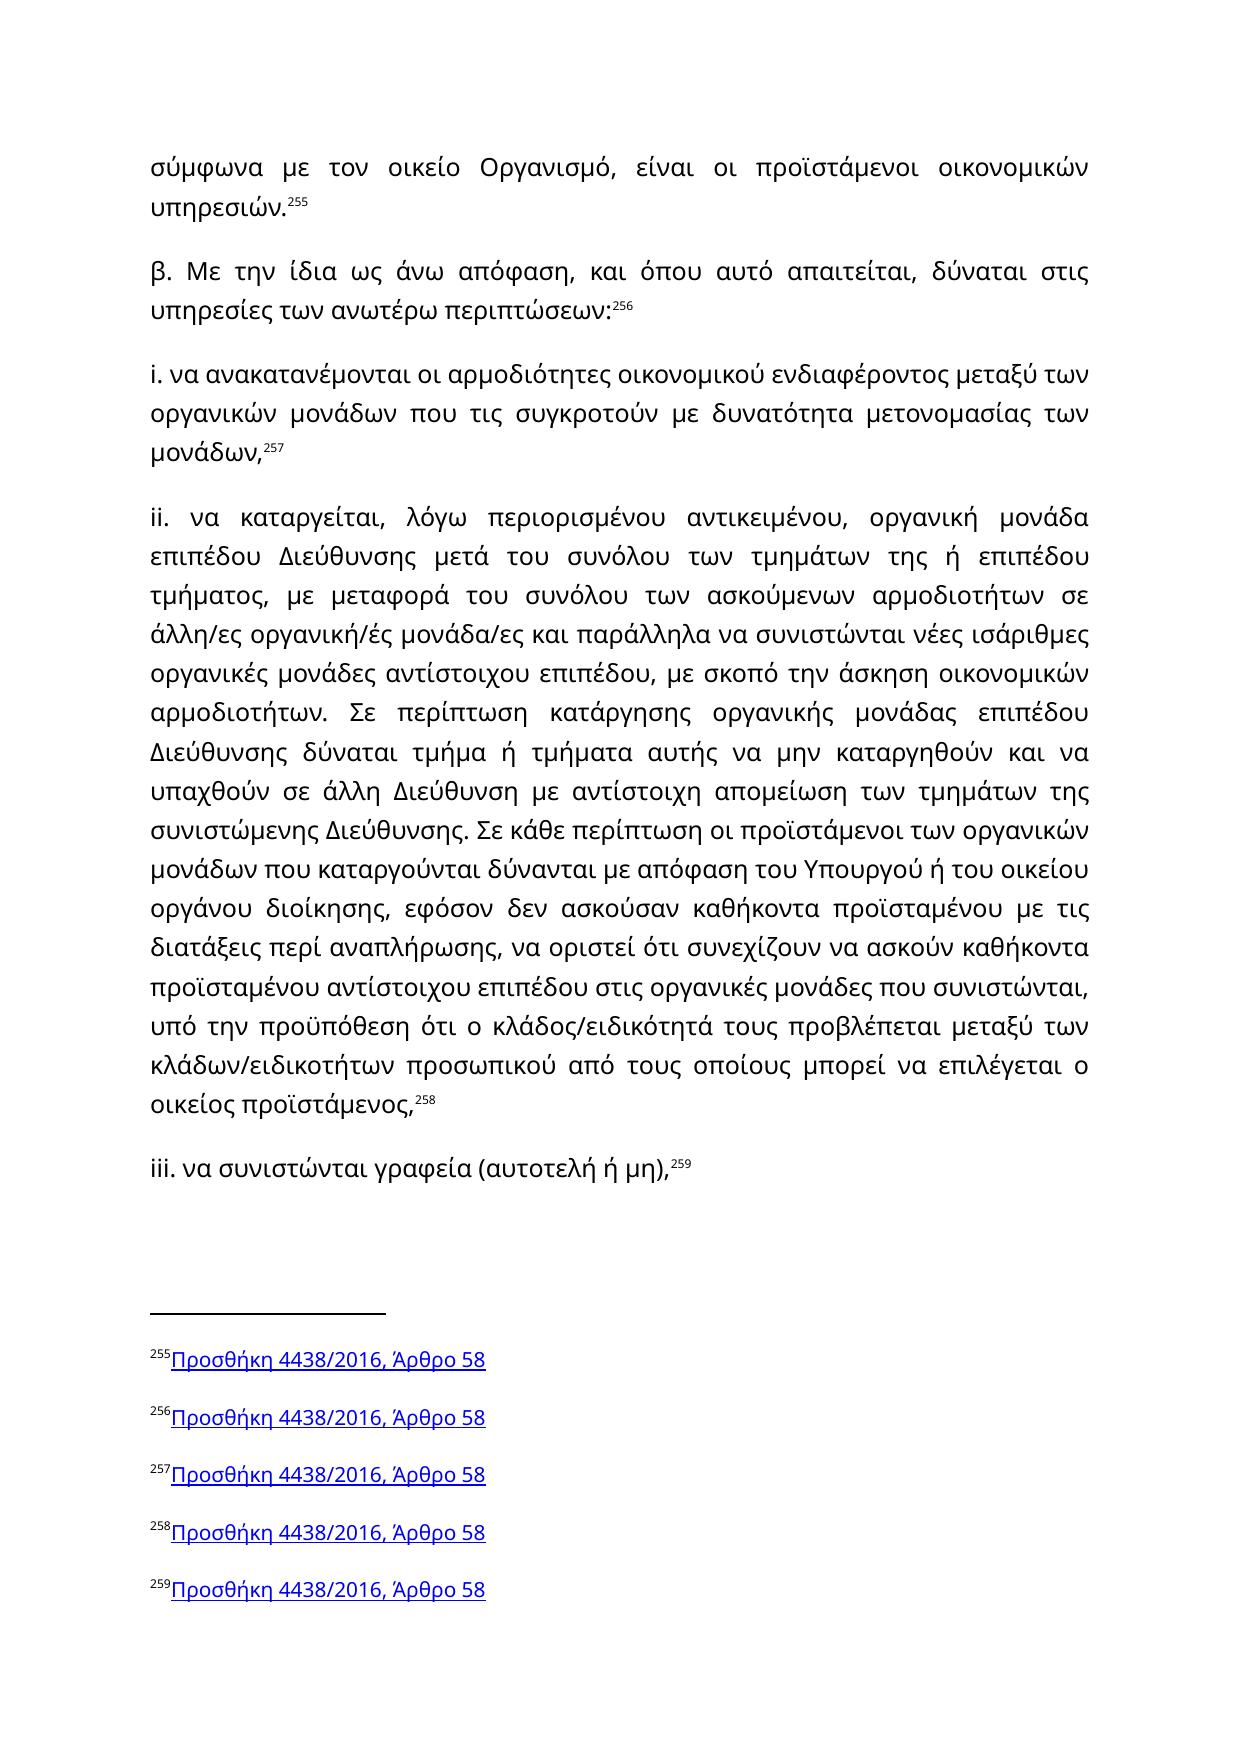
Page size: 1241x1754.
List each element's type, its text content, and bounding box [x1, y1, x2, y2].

text iii. να συνιστώνται γραφεία (αυτοτελή ή μη), [150, 1151, 1090, 1185]
text β. Με την ίδια ως άνω απόφαση, και όπου αυτό απαιτείται, δύναται στις υπηρεσίες των ανωτέρω περιπτώσεων: [150, 253, 1090, 327]
text i. να ανακατανέμονται οι αρμοδιότητες οικονομικού ενδιαφέροντος μεταξύ των οργανικών μονάδων που τις συγκροτούν με δυνατότητα μετονομασίας των μονάδων, [150, 357, 1090, 469]
text Προσθήκη 4438/2016, Άρθρο 58 [150, 1403, 1090, 1431]
text Προσθήκη 4438/2016, Άρθρο 58 [150, 1518, 1090, 1546]
text ii. να καταργείται, λόγω περιορισμένου αντικειμένου, οργανική μονάδα επιπέδου Διεύθυνσης μετά του συνόλου των τμημάτων της ή επιπέδου τμήματος, με μεταφορά του συνόλου των ασκούμενων αρμοδιοτήτων σε άλλη/ες οργανική/ές μονάδα/ες και παράλληλα να συνιστώνται νέες ισάριθμες οργανικές μονάδες αντίστοιχου επιπέδου, με σκοπό την άσκηση οικονομικών αρμοδιοτήτων. Σε περίπτωση κατάργησης οργανικής μονάδας επιπέδου Διεύθυνσης δύναται τμήμα ή τμήματα αυτής να μην καταργηθούν και να υπαχθούν σε άλλη Διεύθυνση με αντίστοιχη απομείωση των τμημάτων της συνιστώμενης Διεύθυνσης. Σε κάθε περίπτωση οι προϊστάμενοι των οργανικών μονάδων που καταργούνται δύνανται με απόφαση του Υπουργού ή του οικείου οργάνου διοίκησης, εφόσον δεν ασκούσαν καθήκοντα προϊσταμένου με τις διατάξεις περί αναπλήρωσης, να οριστεί ότι συνεχίζουν να ασκούν καθήκοντα προϊσταμένου αντίστοιχου επιπέδου στις οργανικές μονάδες που συνιστώνται, υπό την προϋπόθεση ότι ο κλάδος/ειδικότητά τους προβλέπεται μεταξύ των κλάδων/ειδικοτήτων προσωπικού από τους οποίους μπορεί να επιλέγεται ο οικείος προϊστάμενος, [150, 499, 1090, 1121]
text σύμφωνα με τον οικείο Οργανισμό, είναι οι προϊστάμενοι οικονομικών υπηρεσιών. [150, 150, 1090, 223]
text Προσθήκη 4438/2016, Άρθρο 58 [150, 1460, 1090, 1489]
text Προσθήκη 4438/2016, Άρθρο 58 [150, 1576, 1090, 1604]
text Προσθήκη 4438/2016, Άρθρο 58 [150, 1345, 1090, 1373]
